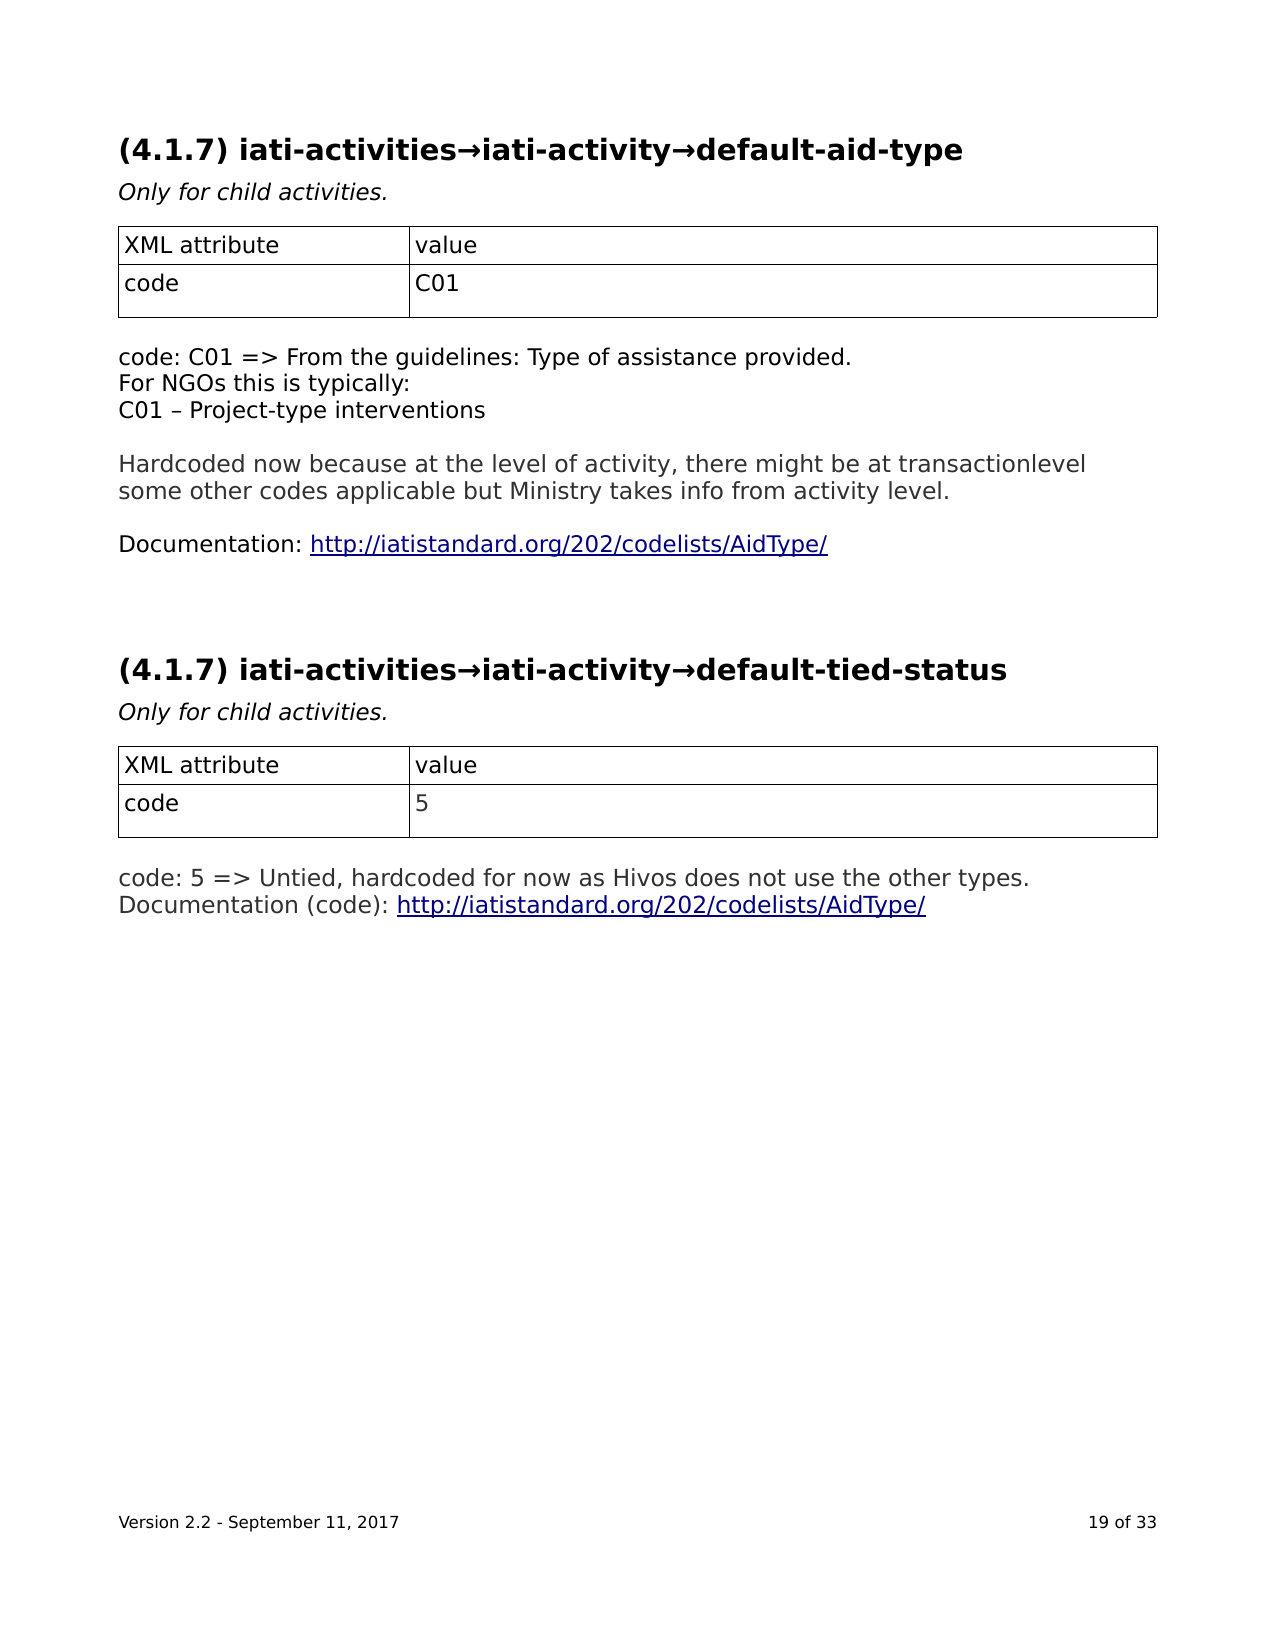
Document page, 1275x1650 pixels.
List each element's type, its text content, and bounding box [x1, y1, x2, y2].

table_header XML attribute [119, 747, 409, 784]
table_header value [410, 747, 1157, 784]
table_cell code [119, 265, 409, 317]
text Documentation: http://iatistandard.org/202/codelists/AidType/ [118, 532, 1157, 558]
table_header value [410, 227, 1157, 264]
table_cell code [119, 785, 409, 837]
text Only for child activities. [118, 699, 1157, 726]
text code: C01 => From the guidelines: Type of assistance provided. [118, 344, 1157, 370]
text For NGOs this is typically: [118, 370, 1157, 397]
text code: 5 => Untied, hardcoded for now as Hivos does not use the other types. [118, 864, 1157, 892]
subtitle (4.1.7) iati-activities→iati-activity→default-aid-type [118, 133, 1157, 167]
text Documentation (code): http://iatistandard.org/202/codelists/AidType/ [118, 892, 1157, 919]
text Only for child activities. [118, 179, 1157, 206]
table_header XML attribute [119, 227, 409, 264]
table_cell C01 [410, 265, 1157, 317]
subtitle (4.1.7) iati-activities→iati-activity→default-tied-status [118, 653, 1157, 687]
table_cell 5 [410, 785, 1157, 837]
text C01 – Project-type interventions Hardcoded now because at the level of activity, there might be at transactionlevel some other codes applicable but Ministry takes info from activity level. [118, 397, 1157, 505]
